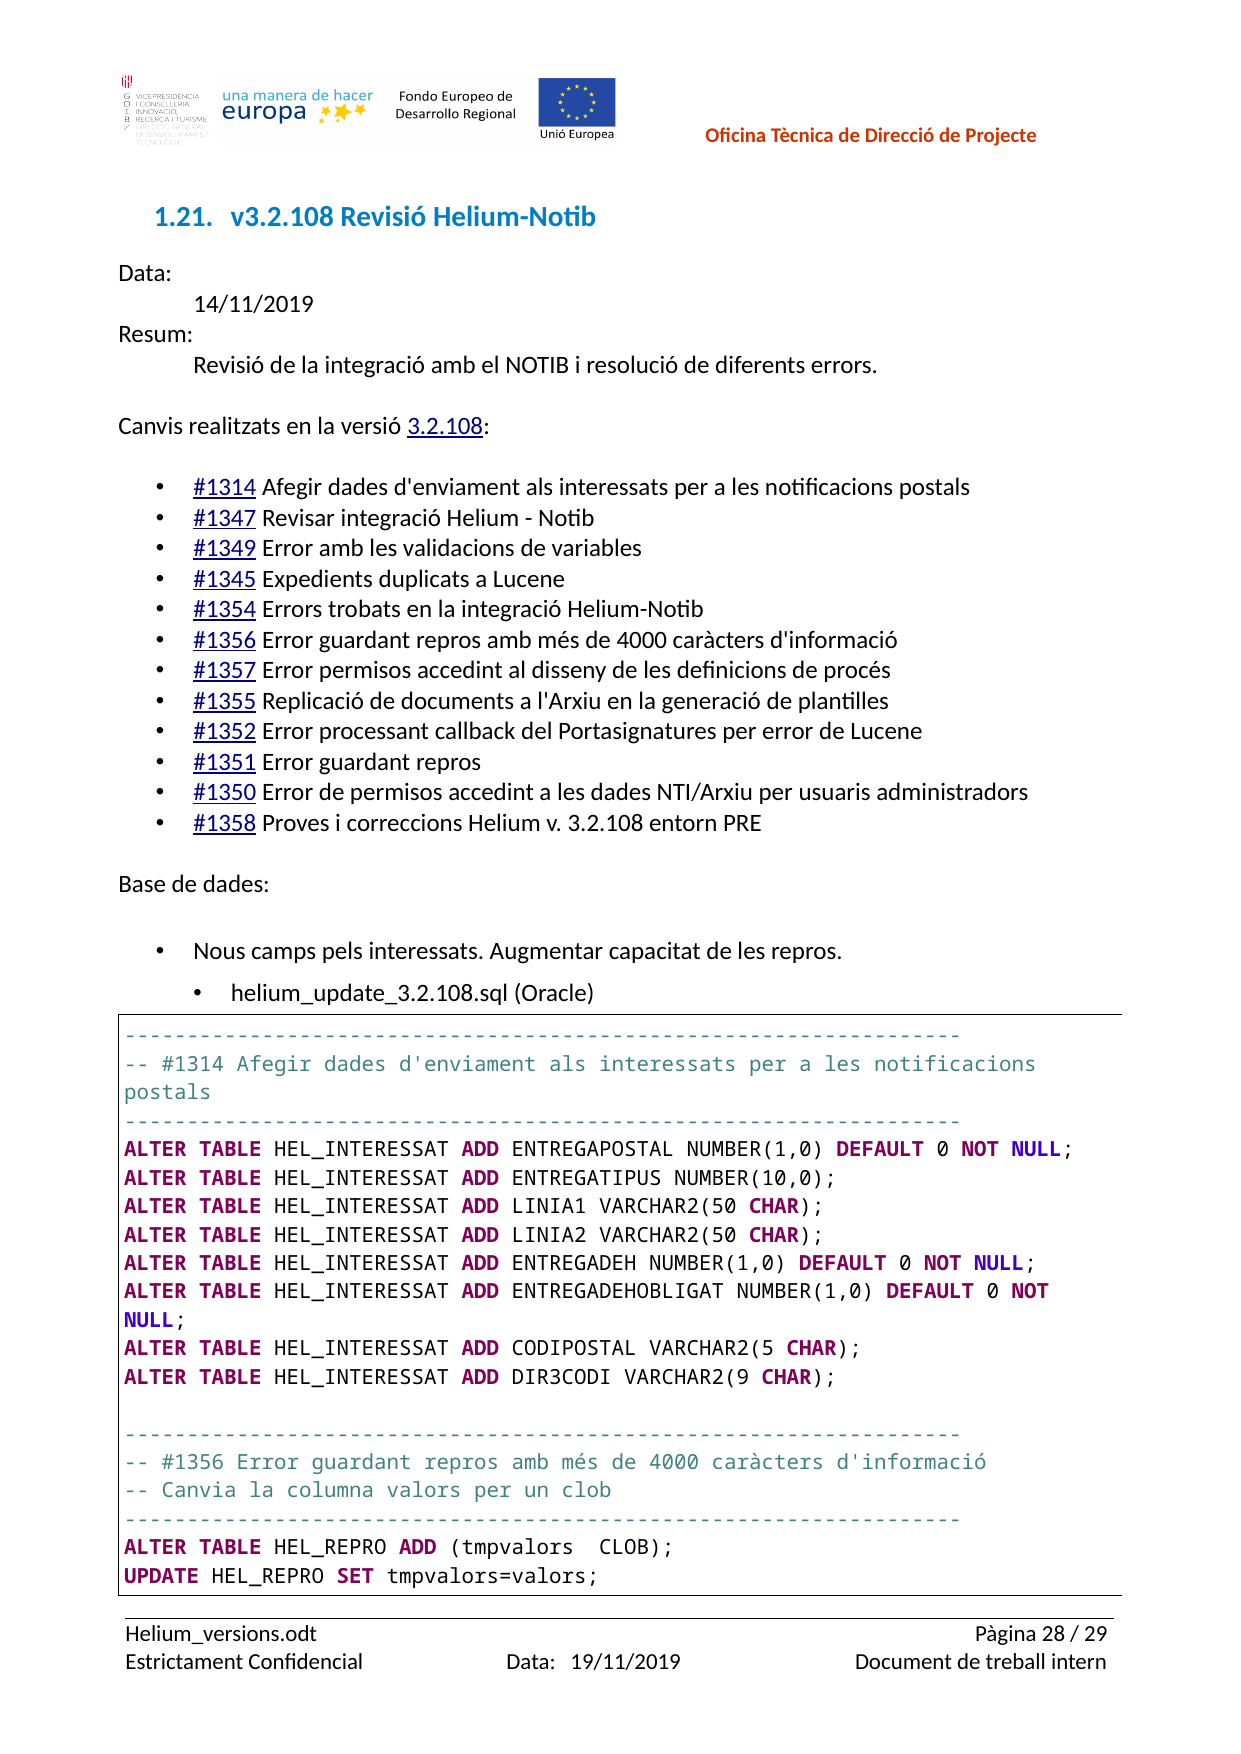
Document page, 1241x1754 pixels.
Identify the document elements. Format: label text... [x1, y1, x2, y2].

picture [118, 73, 213, 147]
list Nous camps pels interessats. Augmentar capacitat de les repros. [156, 935, 1122, 966]
list #1349 Error amb les validacions de variables [156, 532, 1122, 563]
list #1352 Error processant callback del Portasignatures per error de Lucene [156, 715, 1122, 746]
list #1351 Error guardant repros [156, 746, 1122, 776]
list #1357 Error permisos accedint al disseny de les definicions de procés [156, 654, 1122, 685]
table_header ------------------------------------------------------------------- -- #1314 Afegir dades d'enviament als interessats per a les notificacions postals ------------------------------------------------------------------- ALTER TABLE HEL_INTERESSAT ADD ENTREGAPOSTAL NUMBER(1,0) DEFAULT 0 NOT NULL; ALTER TABLE HEL_INTERESSAT ADD ENTREGATIPUS NUMBER(10,0); ALTER TABLE HEL_INTERESSAT ADD LINIA1 VARCHAR2(50 CHAR); ALTER TABLE HEL_INTERESSAT ADD LINIA2 VARCHAR2(50 CHAR); ALTER TABLE HEL_INTERESSAT ADD ENTREGADEH NUMBER(1,0) DEFAULT 0 NOT NULL; ALTER TABLE HEL_INTERESSAT ADD ENTREGADEHOBLIGAT NUMBER(1,0) DEFAULT 0 NOT NULL; ALTER TABLE HEL_INTERESSAT ADD CODIPOSTAL VARCHAR2(5 CHAR); ALTER TABLE HEL_INTERESSAT ADD DIR3CODI VARCHAR2(9 CHAR); ------------------------------------------------------------------- -- #1356 Error guardant repros amb més de 4000 caràcters d'informació -- Canvia la columna valors per un clob ------------------------------------------------------------------- ALTER TABLE HEL_REPRO ADD (tmpvalors CLOB); UPDATE HEL_REPRO SET tmpvalors=valors; [119, 1015, 1122, 1595]
text Revisió de la integració amb el NOTIB i resolució de diferents errors. [118, 349, 1122, 380]
list #1356 Error guardant repros amb més de 4000 caràcters d'informació [156, 624, 1122, 654]
list #1358 Proves i correccions Helium v. 3.2.108 entorn PRE [156, 807, 1122, 837]
picture [219, 73, 621, 147]
text Resum: [118, 319, 1122, 349]
list #1347 Revisar integració Helium - Notib [156, 502, 1122, 532]
text Base de dades: [118, 868, 1122, 898]
list #1345 Expedients duplicats a Lucene [156, 563, 1122, 593]
list helium_update_3.2.108.sql (Oracle) [193, 977, 1122, 1008]
text Data: [118, 258, 1122, 288]
list #1314 Afegir dades d'enviament als interessats per a les notificacions postals [156, 471, 1122, 502]
list #1350 Error de permisos accedint a les dades NTI/Arxiu per usuaris administradors [156, 776, 1122, 807]
list #1354 Errors trobats en la integració Helium-Notib [156, 593, 1122, 624]
text Canvis realitzats en la versió 3.2.108: [118, 410, 1122, 441]
list #1355 Replicació de documents a l'Arxiu en la generació de plantilles [156, 685, 1122, 715]
text 14/11/2019 [118, 288, 1122, 319]
subtitle v3.2.108 Revisió Helium-Notib [153, 198, 1122, 234]
